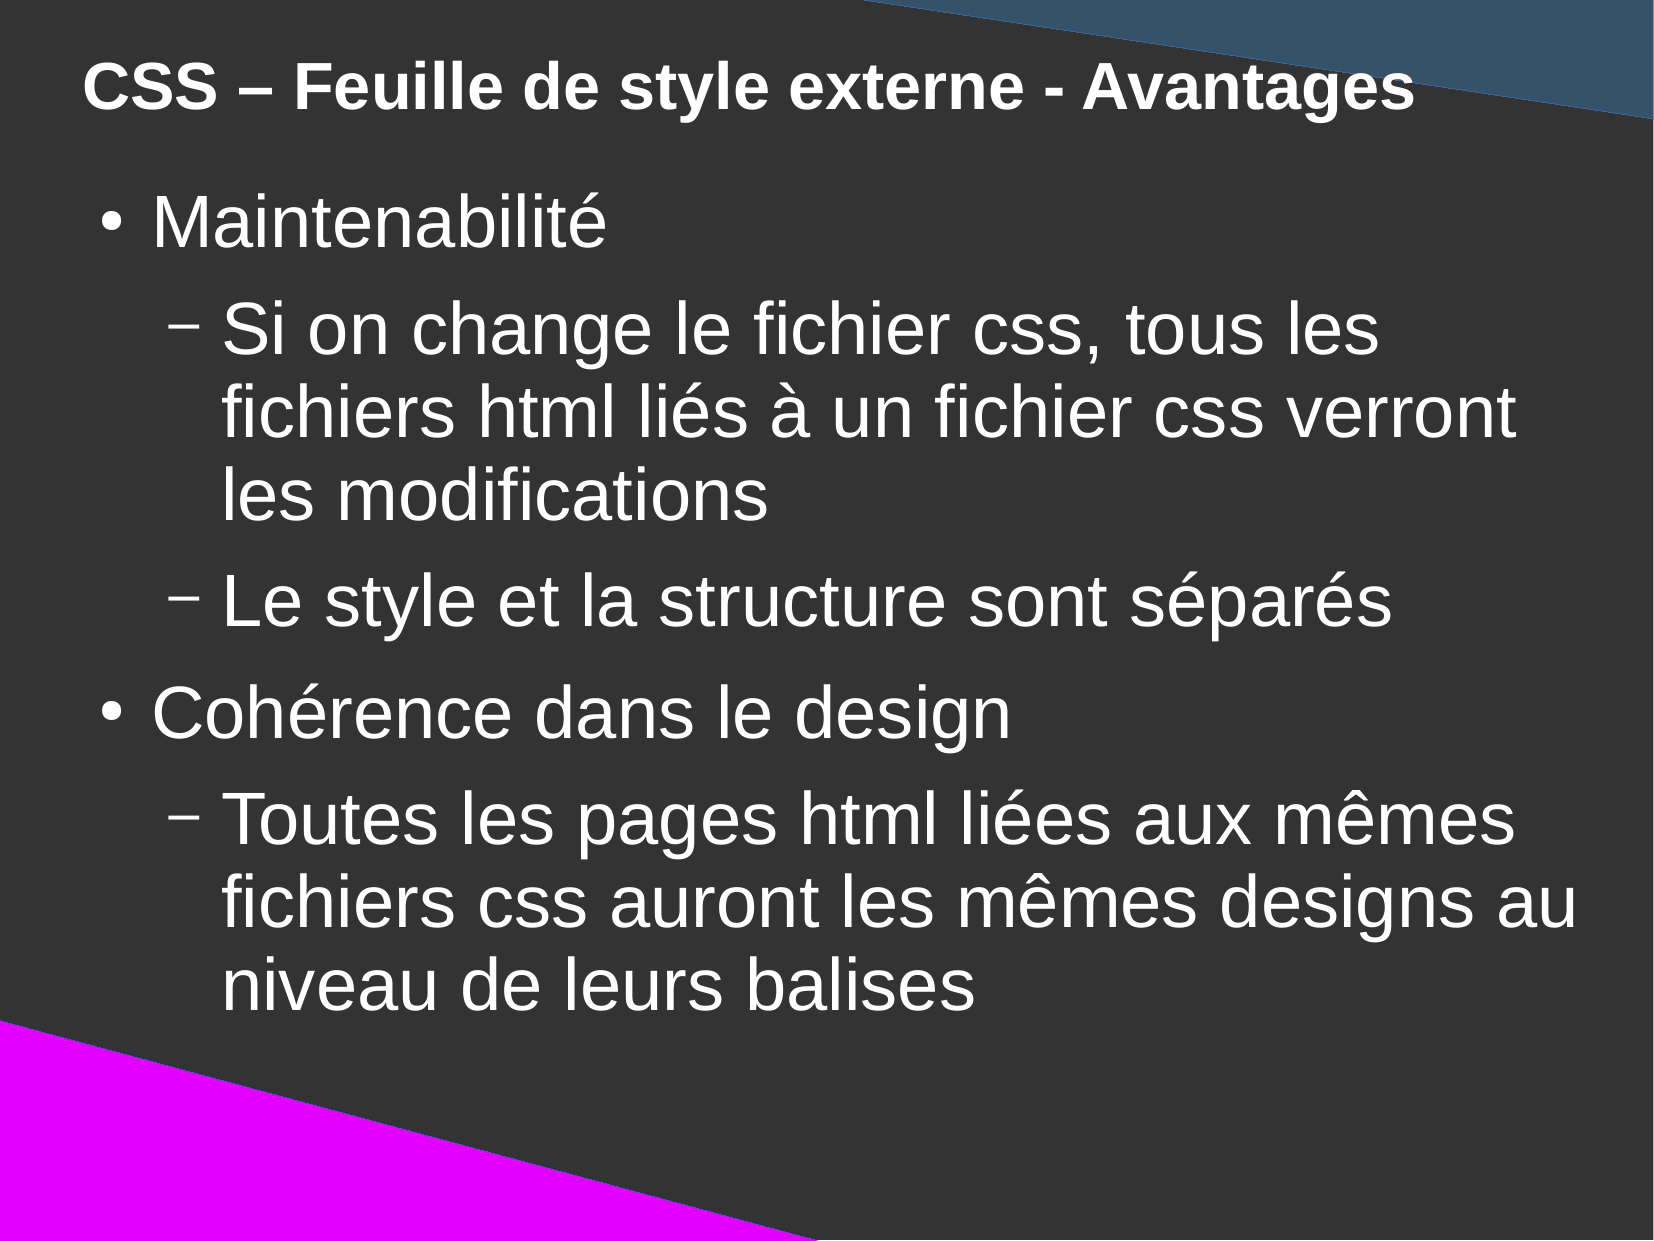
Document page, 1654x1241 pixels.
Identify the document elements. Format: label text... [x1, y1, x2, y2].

text_box [864, 0, 1654, 119]
title CSS – Feuille de style externe - Avantages [82, 49, 1571, 162]
list Maintenabilité Si on change le fichier css, tous les fichiers html liés à un fichier css verront les modifications Le style et la structure sont séparés Cohérence dans le design Toutes les pages html liées aux mêmes fichiers css auront les mêmes designs au niveau de leurs balises [80, 180, 1605, 1035]
text_box [0, 1020, 819, 1241]
